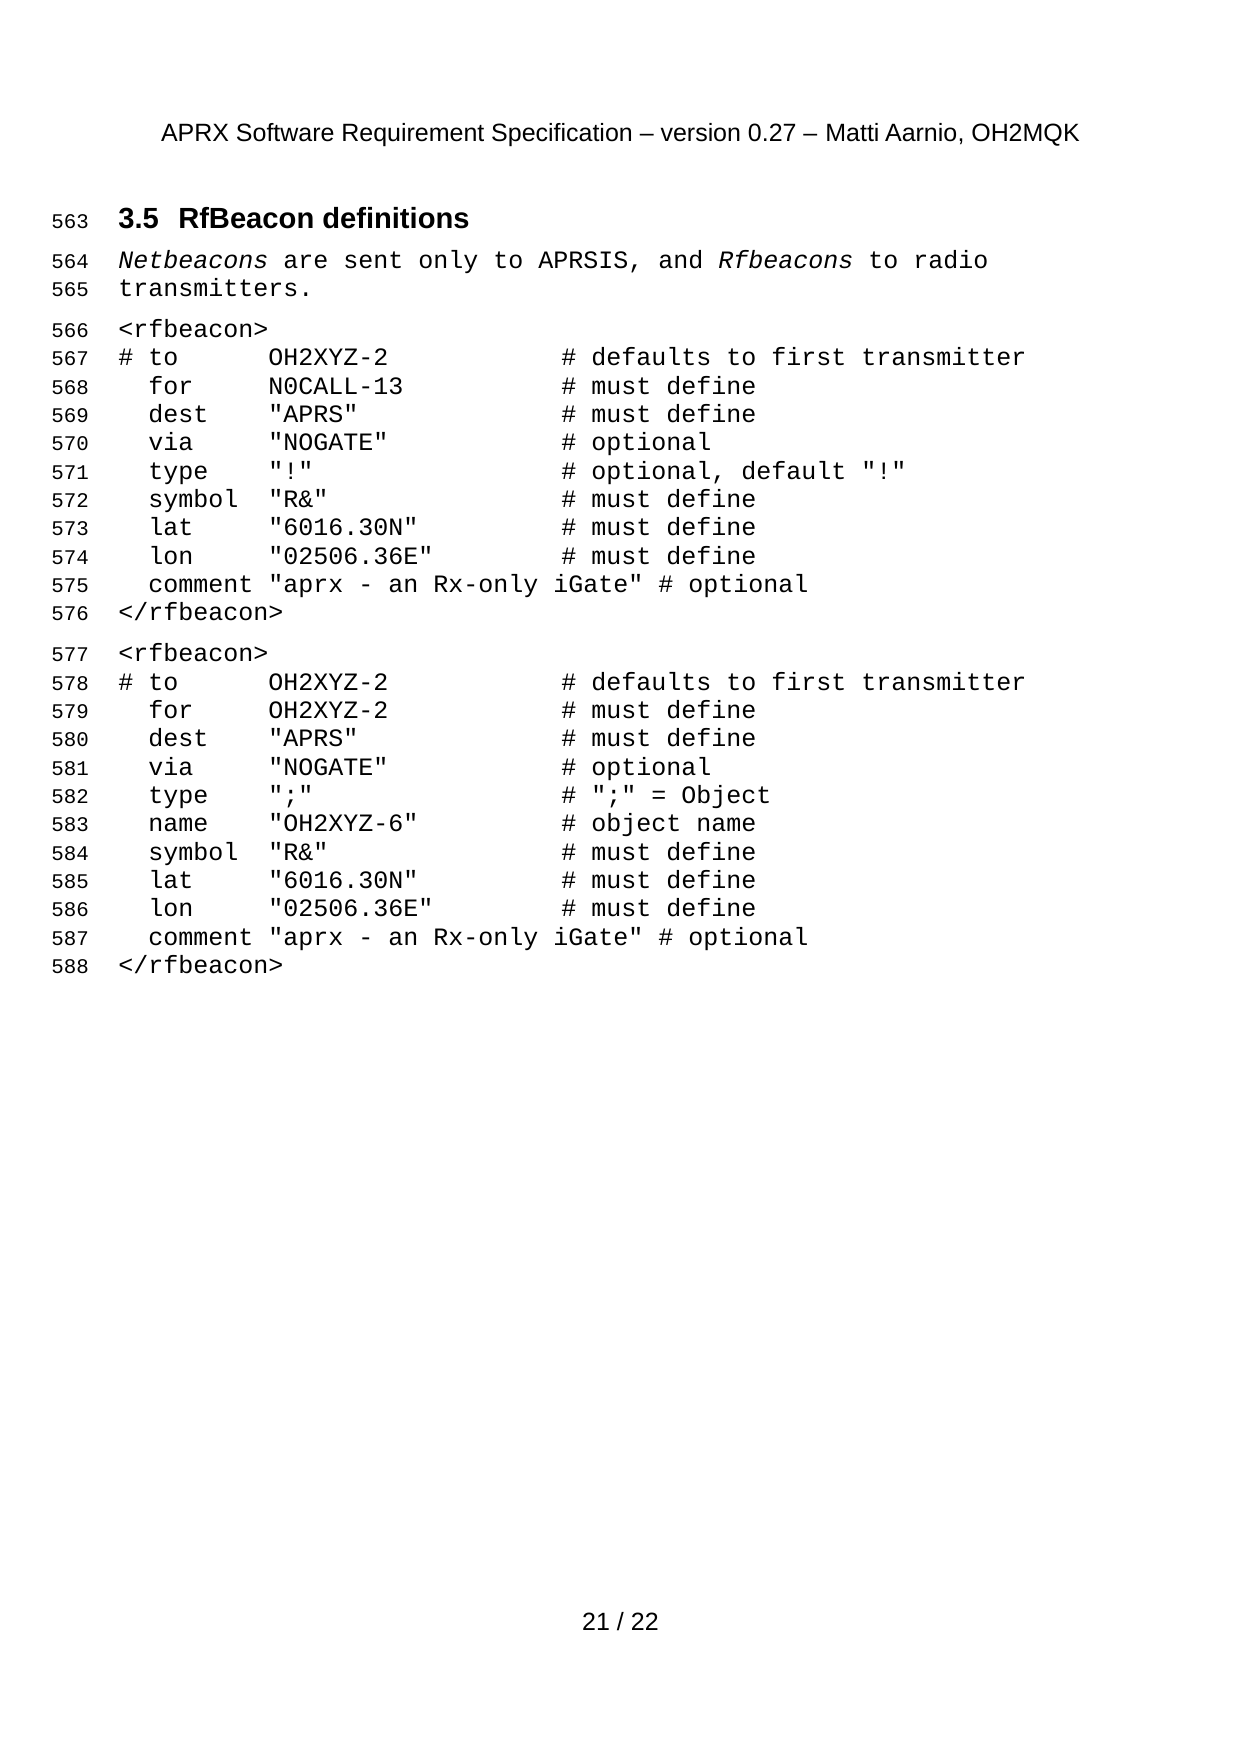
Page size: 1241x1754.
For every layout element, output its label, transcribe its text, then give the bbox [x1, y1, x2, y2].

subtitle RfBeacon definitions [118, 201, 1122, 235]
text Netbeacons are sent only to APRSIS, and Rfbeacons to radio transmitters. [118, 247, 1122, 304]
text <rfbeacon> # to OH2XYZ-2 # defaults to first transmitter for OH2XYZ-2 # must define dest "APRS" # must define via "NOGATE" # optional type ";" # ";" = Object name "OH2XYZ-6" # object name symbol "R&" # must define lat "6016.30N" # must define lon "02506.36E" # must define comment "aprx - an Rx-only iGate" # optional </rfbeacon> [118, 641, 1122, 981]
text <rfbeacon> # to OH2XYZ-2 # defaults to first transmitter for N0CALL-13 # must define dest "APRS" # must define via "NOGATE" # optional type "!" # optional, default "!" symbol "R&" # must define lat "6016.30N" # must define lon "02506.36E" # must define comment "aprx - an Rx-only iGate" # optional </rfbeacon> [118, 317, 1122, 628]
